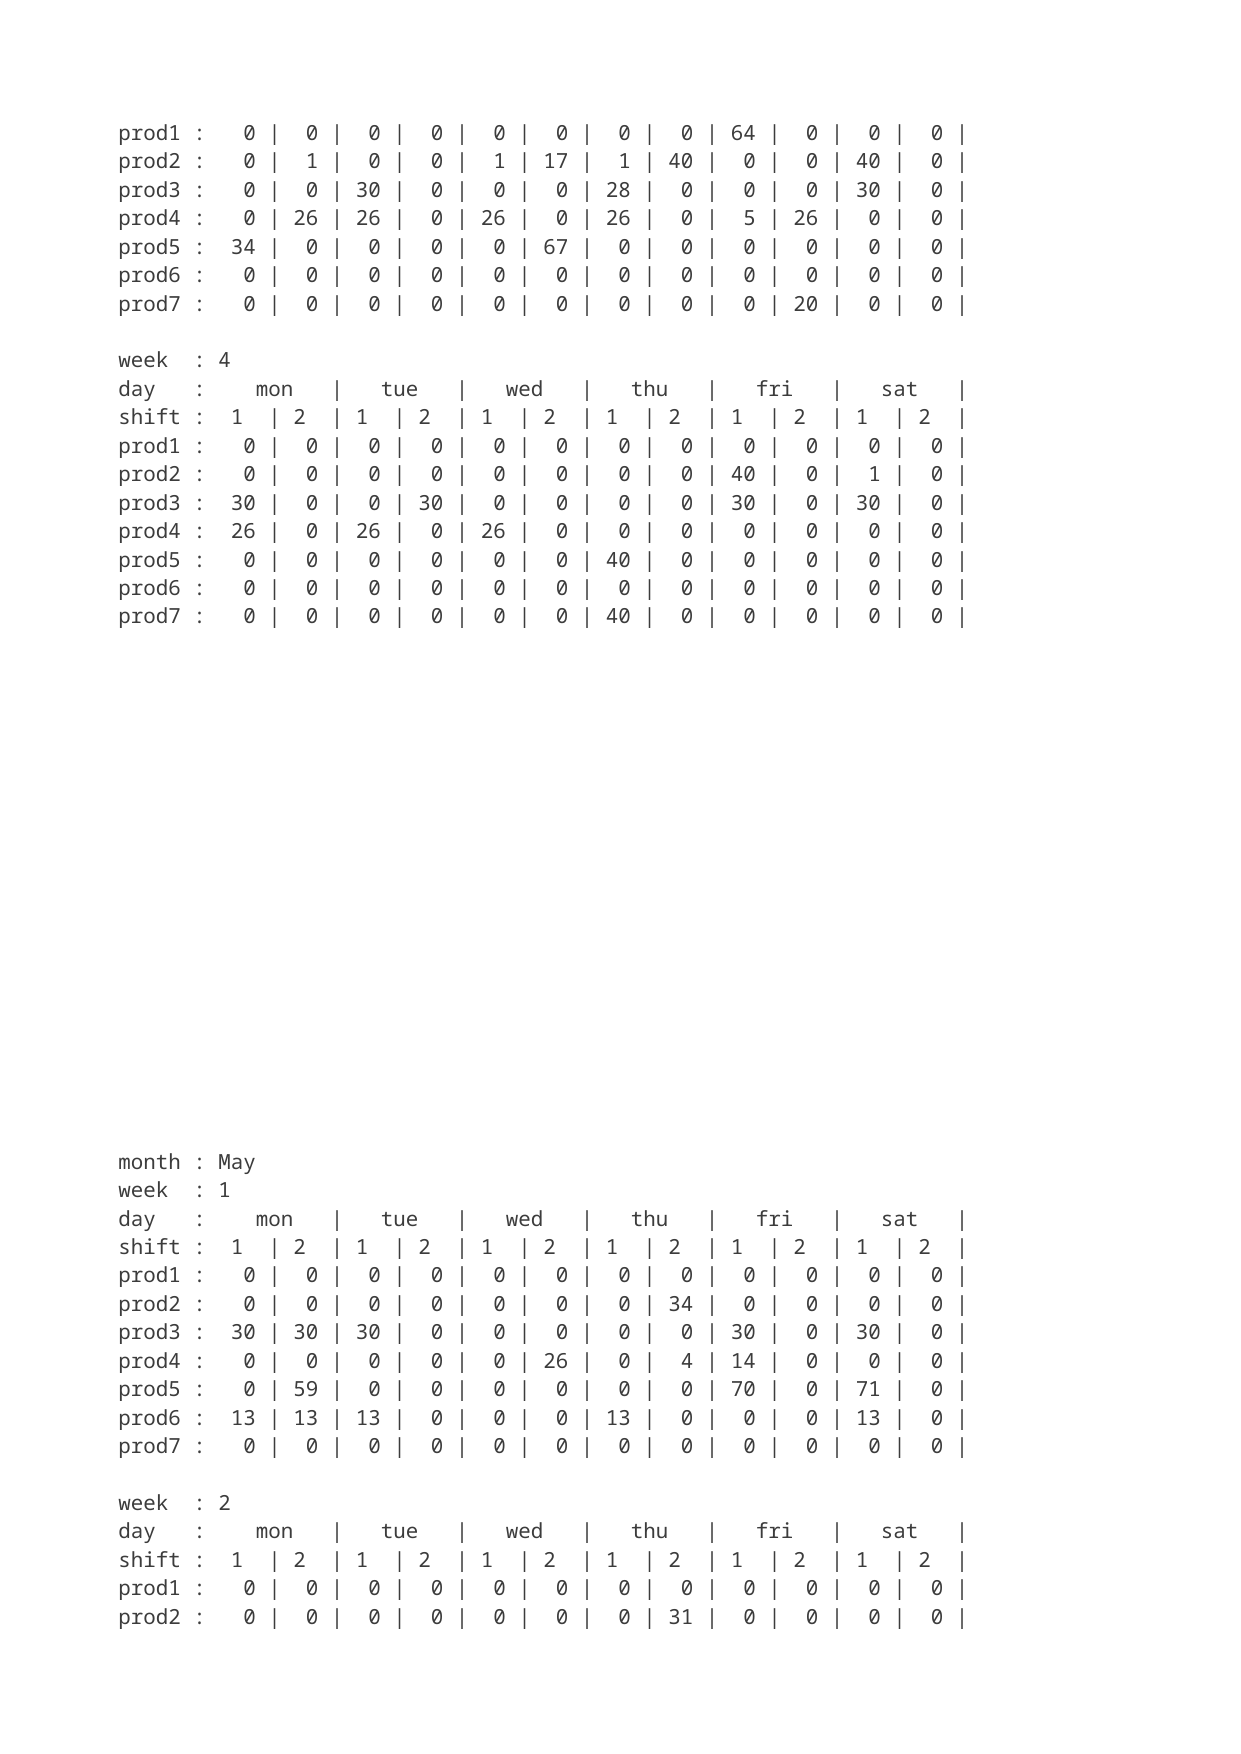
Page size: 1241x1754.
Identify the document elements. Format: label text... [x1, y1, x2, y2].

text prod2 : 0 | 0 | 0 | 0 | 0 | 0 | 0 | 31 | 0 | 0 | 0 | 0 | [118, 1602, 1122, 1630]
text prod4 : 26 | 0 | 26 | 0 | 26 | 0 | 0 | 0 | 0 | 0 | 0 | 0 | [118, 516, 1122, 545]
text prod5 : 0 | 59 | 0 | 0 | 0 | 0 | 0 | 0 | 70 | 0 | 71 | 0 | [118, 1374, 1122, 1403]
text day : mon | tue | wed | thu | fri | sat | [118, 1517, 1122, 1545]
text prod1 : 0 | 0 | 0 | 0 | 0 | 0 | 0 | 0 | 0 | 0 | 0 | 0 | [118, 431, 1122, 459]
text prod2 : 0 | 0 | 0 | 0 | 0 | 0 | 0 | 34 | 0 | 0 | 0 | 0 | [118, 1289, 1122, 1317]
text prod7 : 0 | 0 | 0 | 0 | 0 | 0 | 0 | 0 | 0 | 20 | 0 | 0 | [118, 289, 1122, 317]
text prod1 : 0 | 0 | 0 | 0 | 0 | 0 | 0 | 0 | 64 | 0 | 0 | 0 | [118, 118, 1122, 147]
text prod4 : 0 | 0 | 0 | 0 | 0 | 26 | 0 | 4 | 14 | 0 | 0 | 0 | [118, 1346, 1122, 1374]
text prod1 : 0 | 0 | 0 | 0 | 0 | 0 | 0 | 0 | 0 | 0 | 0 | 0 | [118, 1261, 1122, 1289]
text day : mon | tue | wed | thu | fri | sat | [118, 374, 1122, 402]
text prod6 : 13 | 13 | 13 | 0 | 0 | 0 | 13 | 0 | 0 | 0 | 13 | 0 | [118, 1403, 1122, 1431]
text week : 1 [118, 1175, 1122, 1204]
text month : May [118, 1147, 1122, 1175]
text week : 2 [118, 1488, 1122, 1517]
text shift : 1 | 2 | 1 | 2 | 1 | 2 | 1 | 2 | 1 | 2 | 1 | 2 | [118, 1545, 1122, 1573]
text prod5 : 0 | 0 | 0 | 0 | 0 | 0 | 40 | 0 | 0 | 0 | 0 | 0 | [118, 545, 1122, 573]
text prod4 : 0 | 26 | 26 | 0 | 26 | 0 | 26 | 0 | 5 | 26 | 0 | 0 | [118, 203, 1122, 232]
text prod6 : 0 | 0 | 0 | 0 | 0 | 0 | 0 | 0 | 0 | 0 | 0 | 0 | [118, 260, 1122, 289]
text prod1 : 0 | 0 | 0 | 0 | 0 | 0 | 0 | 0 | 0 | 0 | 0 | 0 | [118, 1573, 1122, 1602]
text day : mon | tue | wed | thu | fri | sat | [118, 1204, 1122, 1232]
text prod5 : 34 | 0 | 0 | 0 | 0 | 67 | 0 | 0 | 0 | 0 | 0 | 0 | [118, 232, 1122, 260]
text shift : 1 | 2 | 1 | 2 | 1 | 2 | 1 | 2 | 1 | 2 | 1 | 2 | [118, 402, 1122, 431]
text week : 4 [118, 346, 1122, 374]
text prod3 : 30 | 0 | 0 | 30 | 0 | 0 | 0 | 0 | 30 | 0 | 30 | 0 | [118, 488, 1122, 516]
text prod7 : 0 | 0 | 0 | 0 | 0 | 0 | 40 | 0 | 0 | 0 | 0 | 0 | [118, 602, 1122, 630]
text prod2 : 0 | 0 | 0 | 0 | 0 | 0 | 0 | 0 | 40 | 0 | 1 | 0 | [118, 459, 1122, 488]
text prod3 : 30 | 30 | 30 | 0 | 0 | 0 | 0 | 0 | 30 | 0 | 30 | 0 | [118, 1317, 1122, 1346]
text prod2 : 0 | 1 | 0 | 0 | 1 | 17 | 1 | 40 | 0 | 0 | 40 | 0 | [118, 147, 1122, 175]
text prod6 : 0 | 0 | 0 | 0 | 0 | 0 | 0 | 0 | 0 | 0 | 0 | 0 | [118, 573, 1122, 602]
text prod3 : 0 | 0 | 30 | 0 | 0 | 0 | 28 | 0 | 0 | 0 | 30 | 0 | [118, 175, 1122, 203]
text prod7 : 0 | 0 | 0 | 0 | 0 | 0 | 0 | 0 | 0 | 0 | 0 | 0 | [118, 1431, 1122, 1460]
text shift : 1 | 2 | 1 | 2 | 1 | 2 | 1 | 2 | 1 | 2 | 1 | 2 | [118, 1232, 1122, 1261]
